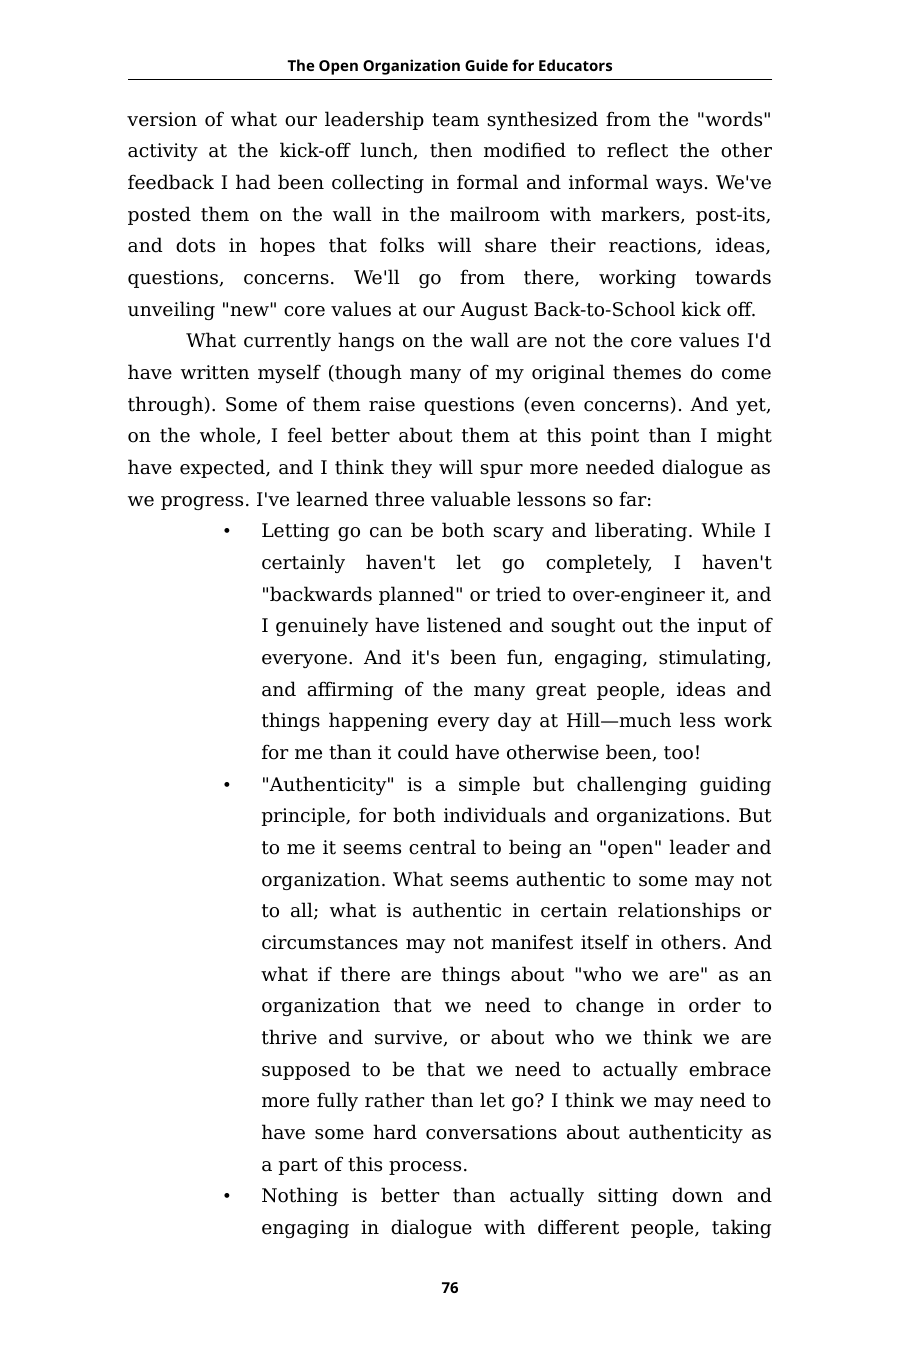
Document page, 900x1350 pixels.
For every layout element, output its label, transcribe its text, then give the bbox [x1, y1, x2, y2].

text What currently hangs on the wall are not the core values I'd have written myself (though many of my original themes do come through). Some of them raise questions (even concerns). And yet, on the whole, I feel better about them at this point than I might have expected, and I think they will spur more needed dialogue as we progress. I've learned three valuable lessons so far: [127, 330, 772, 511]
text version of what our leadership team synthesized from the "words" activity at the kick-off lunch, then modified to reflect the other feedback I had been collecting in formal and informal ways. We've posted them on the wall in the mailroom with markers, post-its, and dots in hopes that folks will share their reactions, ideas, questions, concerns. We'll go from there, working towards unveiling "new" core values at our August Back-to-School kick off. [127, 109, 772, 321]
list Letting go can be both scary and liberating. While I certainly haven't let go completely, I haven't "backwards planned" or tried to over-engineer it, and I genuinely have listened and sought out the input of everyone. And it's been fun, engaging, stimulating, and affirming of the many great people, ideas and things happening every day at Hill—much less work for me than it could have otherwise been, too! [223, 520, 772, 764]
list Nothing is better than actually sitting down and engaging in dialogue with different people, taking [223, 1185, 772, 1239]
list "Authenticity" is a simple but challenging guiding principle, for both individuals and organizations. But to me it seems central to being an "open" leader and organization. What seems authentic to some may not to all; what is authentic in certain relationships or circumstances may not manifest itself in others. And what if there are things about "who we are" as an organization that we need to change in order to thrive and survive, or about who we think we are supposed to be that we need to actually embrace more fully rather than let go? I think we may need to have some hard conversations about authenticity as a part of this process. [223, 774, 772, 1176]
